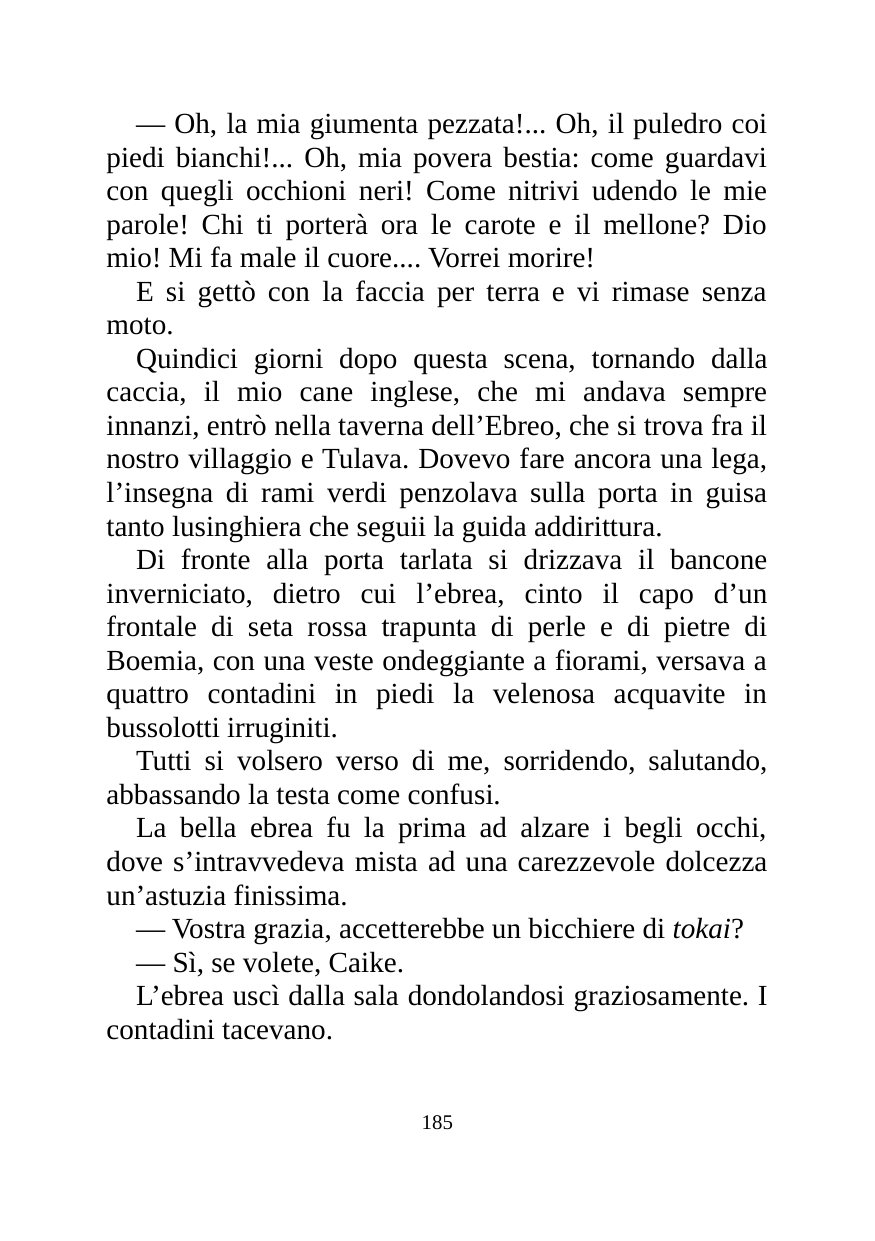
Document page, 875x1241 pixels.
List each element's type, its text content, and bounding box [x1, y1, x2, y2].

text La bella ebrea fu la prima ad alzare i begli occhi, dove s’intravvedeva mista ad una carezzevole dolcezza un’astuzia finissima. [106, 811, 768, 911]
text Tutti si volsero verso di me, sorridendo, salutando, abbassando la testa come confusi. [106, 743, 768, 811]
text — Sì, se volete, Caike. [106, 945, 768, 978]
text — Oh, la mia giumenta pezzata!... Oh, il puledro coi piedi bianchi!... Oh, mia povera bestia: come guardavi con quegli occhioni neri! Come nitrivi udendo le mie parole! Chi ti porterà ora le carote e il mellone? Dio mio! Mi fa male il cuore.... Vorrei morire! [106, 106, 768, 274]
text L’ebrea uscì dalla sala dondolandosi graziosamente. I contadini tacevano. [106, 978, 768, 1045]
text — Vostra grazia, accetterebbe un bicchiere di tokai? [106, 911, 768, 945]
text E si gettò con la faccia per terra e vi rimase senza moto. [106, 274, 768, 341]
text Quindici giorni dopo questa scena, tornando dalla caccia, il mio cane inglese, che mi andava sempre innanzi, entrò nella taverna dell’Ebreo, che si trova fra il nostro villaggio e Tulava. Dovevo fare ancora una lega, l’insegna di rami verdi penzolava sulla porta in guisa tanto lusinghiera che seguii la guida addirittura. [106, 341, 768, 542]
text Di fronte alla porta tarlata si drizzava il bancone inverniciato, dietro cui l’ebrea, cinto il capo d’un frontale di seta rossa trapunta di perle e di pietre di Boemia, con una veste ondeggiante a fiorami, versava a quattro contadini in piedi la velenosa acquavite in bussolotti irruginiti. [106, 542, 768, 743]
